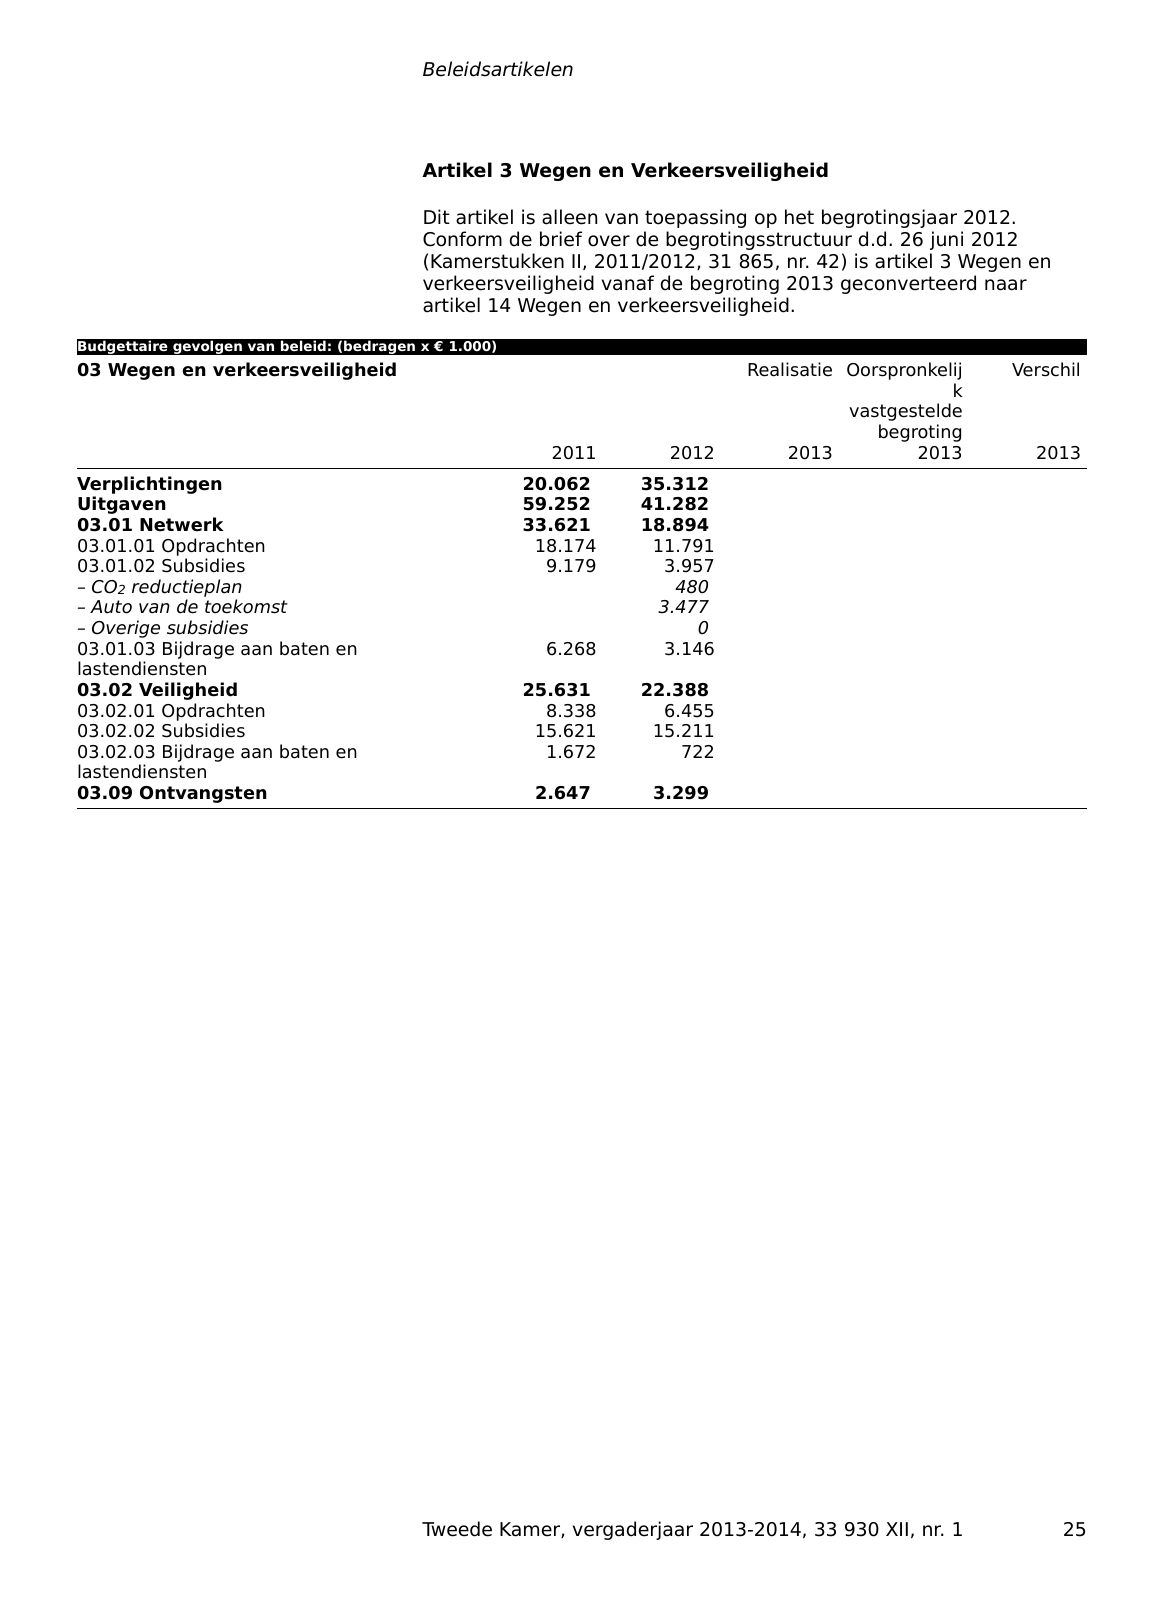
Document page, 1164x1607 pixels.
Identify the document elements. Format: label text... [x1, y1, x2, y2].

table_cell 03 Wegen en verkeersveiligheid [77, 355, 484, 443]
table_cell 03.02.01 Opdrachten [77, 701, 484, 721]
table_cell [969, 598, 1087, 618]
table_cell 2012 [602, 443, 720, 468]
table_cell 2.647 [484, 783, 602, 808]
table_cell 03.09 Ontvangsten [77, 783, 484, 808]
table_cell 18.174 [484, 536, 602, 556]
table_cell Verschil [969, 355, 1087, 443]
table_cell [969, 742, 1087, 783]
table_cell 3.477 [602, 598, 720, 618]
table_cell 15.211 [602, 721, 720, 742]
table_cell Realisatie [720, 355, 838, 443]
table_cell [839, 721, 968, 742]
table_cell [969, 680, 1087, 701]
table_cell [720, 515, 838, 536]
table_cell 03.01 Netwerk [77, 515, 484, 536]
table_cell [839, 494, 968, 515]
table_cell [720, 618, 838, 639]
table_cell 03.01.01 Opdrachten [77, 536, 484, 556]
table_cell [484, 618, 602, 639]
table_cell [720, 469, 838, 494]
table_cell [720, 536, 838, 556]
table_cell – Auto van de toekomst [77, 598, 484, 618]
table_cell [839, 680, 968, 701]
table_cell [969, 494, 1087, 515]
table_cell 03.01.02 Subsidies [77, 556, 484, 577]
table_cell 3.299 [602, 783, 720, 808]
table_cell [484, 577, 602, 597]
table_cell [839, 469, 968, 494]
table_cell 3.957 [602, 556, 720, 577]
table_cell 9.179 [484, 556, 602, 577]
table_cell 11.791 [602, 536, 720, 556]
table_cell [839, 536, 968, 556]
table_cell 59.252 [484, 494, 602, 515]
table_cell 6.455 [602, 701, 720, 721]
table_cell [969, 783, 1087, 808]
table_cell [720, 783, 838, 808]
table_cell 2013 [720, 443, 838, 468]
table_cell 25.631 [484, 680, 602, 701]
table_cell [969, 556, 1087, 577]
table_cell [720, 680, 838, 701]
table_cell – Overige subsidies [77, 618, 484, 639]
table_cell [969, 536, 1087, 556]
table_cell [484, 598, 602, 618]
table_cell 0 [602, 618, 720, 639]
table_cell 33.621 [484, 515, 602, 536]
table_cell [839, 618, 968, 639]
subtitle Artikel 3 Wegen en Verkeersveiligheid [422, 160, 1087, 182]
table_cell [839, 742, 968, 783]
table_cell [720, 556, 838, 577]
table_cell 22.388 [602, 680, 720, 701]
table_cell 20.062 [484, 469, 602, 494]
table_cell 03.02.02 Subsidies [77, 721, 484, 742]
table_cell [839, 556, 968, 577]
table_cell 2011 [484, 443, 602, 468]
table_cell [720, 701, 838, 721]
table_cell 3.146 [602, 639, 720, 680]
table_cell [720, 639, 838, 680]
table_cell [969, 701, 1087, 721]
table_cell [969, 639, 1087, 680]
table_cell 41.282 [602, 494, 720, 515]
table_cell 6.268 [484, 639, 602, 680]
table_cell [969, 515, 1087, 536]
table_cell 480 [602, 577, 720, 597]
table_cell [839, 515, 968, 536]
table_cell 35.312 [602, 469, 720, 494]
table_cell – CO2 reductieplan [77, 577, 484, 597]
table_cell [839, 598, 968, 618]
table_cell [969, 618, 1087, 639]
table_cell 722 [602, 742, 720, 783]
table_cell [720, 742, 838, 783]
table_cell [720, 598, 838, 618]
table_header Budgettaire gevolgen van beleid: (bedragen x € 1.000) [77, 339, 1087, 354]
table_cell [839, 701, 968, 721]
table_cell [484, 355, 602, 443]
text Dit artikel is alleen van toepassing op het begrotingsjaar 2012. Conform de brief over de begrotingsstructuur d.d. 26 juni 2012 (Kamerstukken II, 2011/2012, 31 865, nr. 42) is artikel 3 Wegen en verkeersveiligheid vanaf de begroting 2013 geconverteerd naar artikel 14 Wegen en verkeersveiligheid. [422, 207, 1087, 317]
table_cell 2013 [839, 443, 968, 468]
table_cell 8.338 [484, 701, 602, 721]
table_cell [839, 783, 968, 808]
table_cell [969, 721, 1087, 742]
table_cell 18.894 [602, 515, 720, 536]
table_cell [720, 494, 838, 515]
table_cell [969, 577, 1087, 597]
table_cell [720, 577, 838, 597]
table_cell [720, 721, 838, 742]
table_cell [77, 443, 484, 468]
table_cell 03.02.03 Bijdrage aan baten en lastendiensten [77, 742, 484, 783]
table_cell 03.02 Veiligheid [77, 680, 484, 701]
table_cell [969, 469, 1087, 494]
table_cell 2013 [969, 443, 1087, 468]
table_cell Verplichtingen [77, 469, 484, 494]
table_cell 1.672 [484, 742, 602, 783]
table_cell [839, 577, 968, 597]
table_cell [602, 355, 720, 443]
table_cell Oorspronkelijk vastgestelde begroting [839, 355, 968, 443]
table_cell Uitgaven [77, 494, 484, 515]
table_cell 03.01.03 Bijdrage aan baten en lastendiensten [77, 639, 484, 680]
table_cell 15.621 [484, 721, 602, 742]
table_cell [839, 639, 968, 680]
